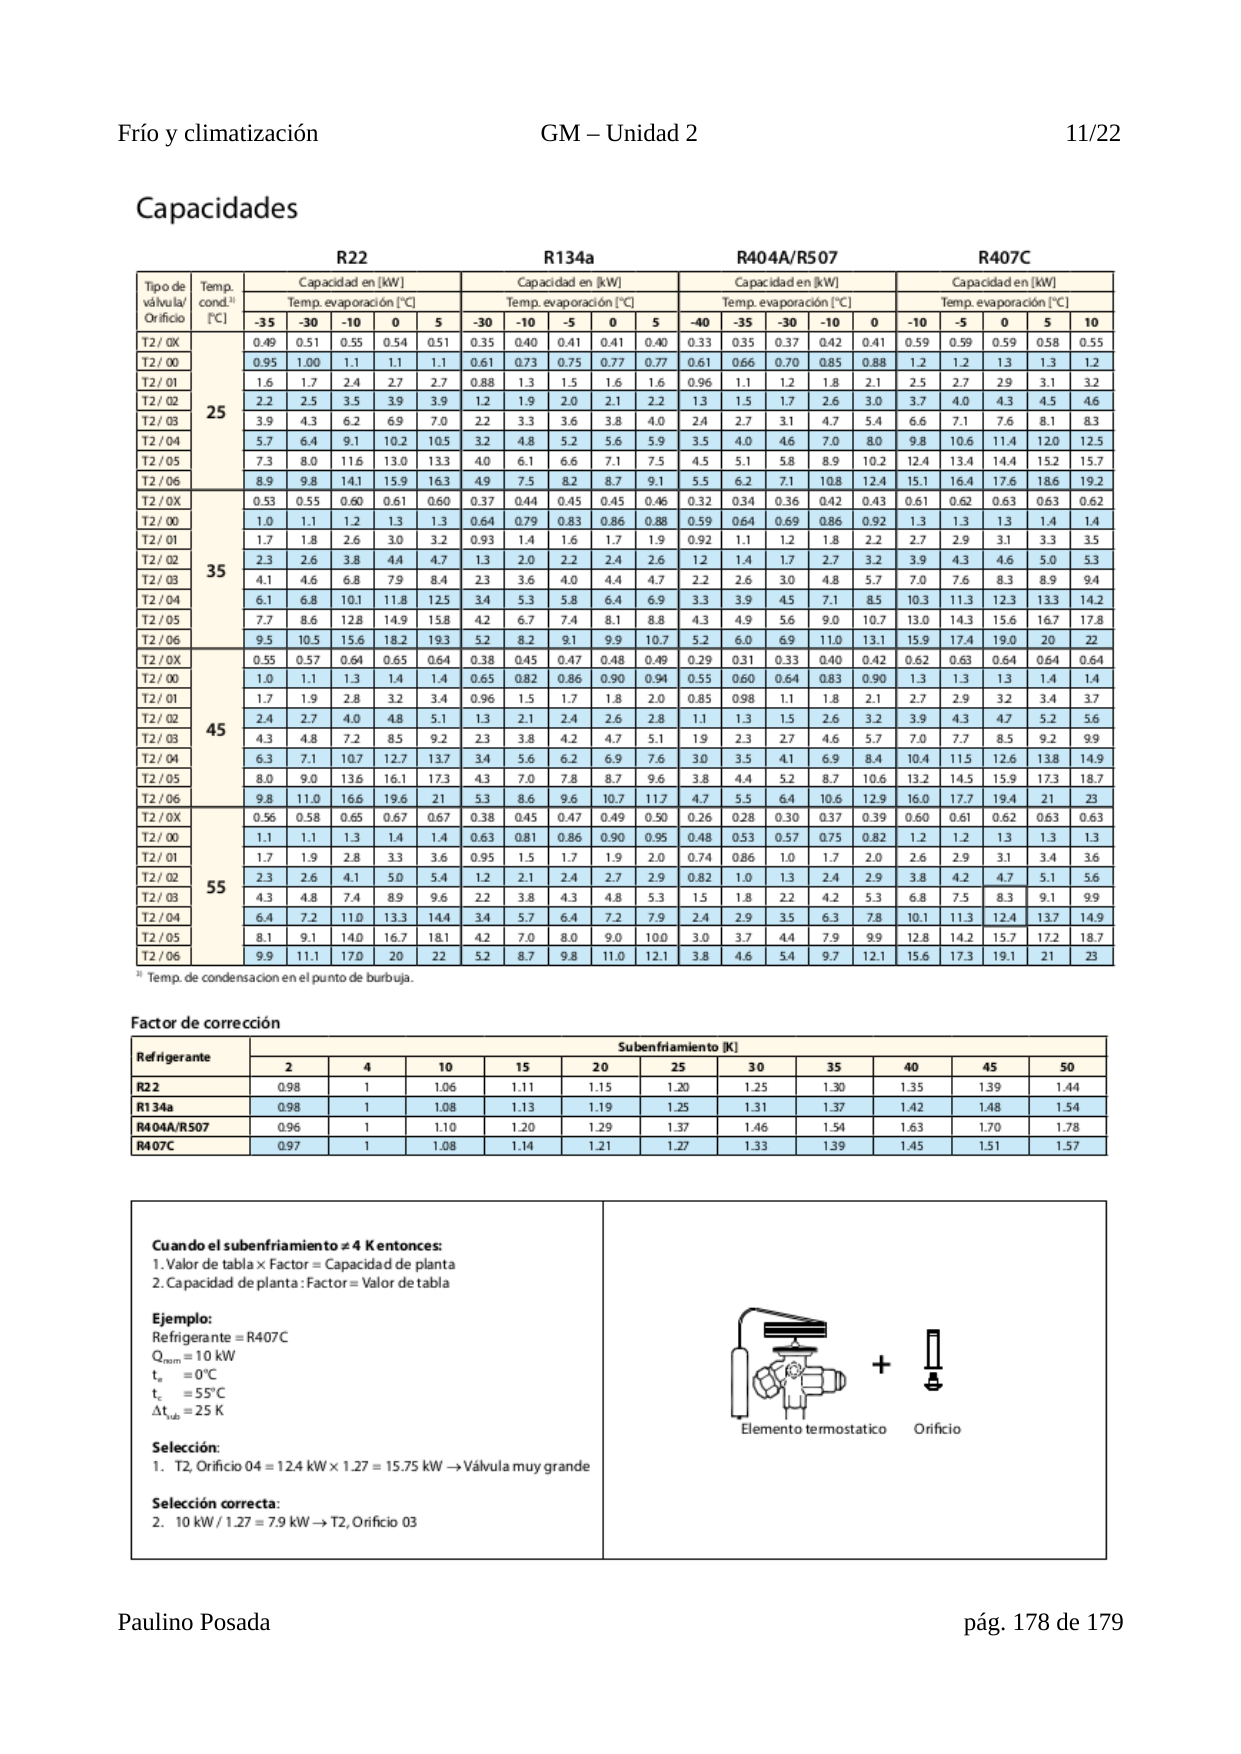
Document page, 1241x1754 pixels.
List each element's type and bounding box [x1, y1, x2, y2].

picture [118, 1010, 1123, 1573]
picture [122, 191, 1127, 995]
